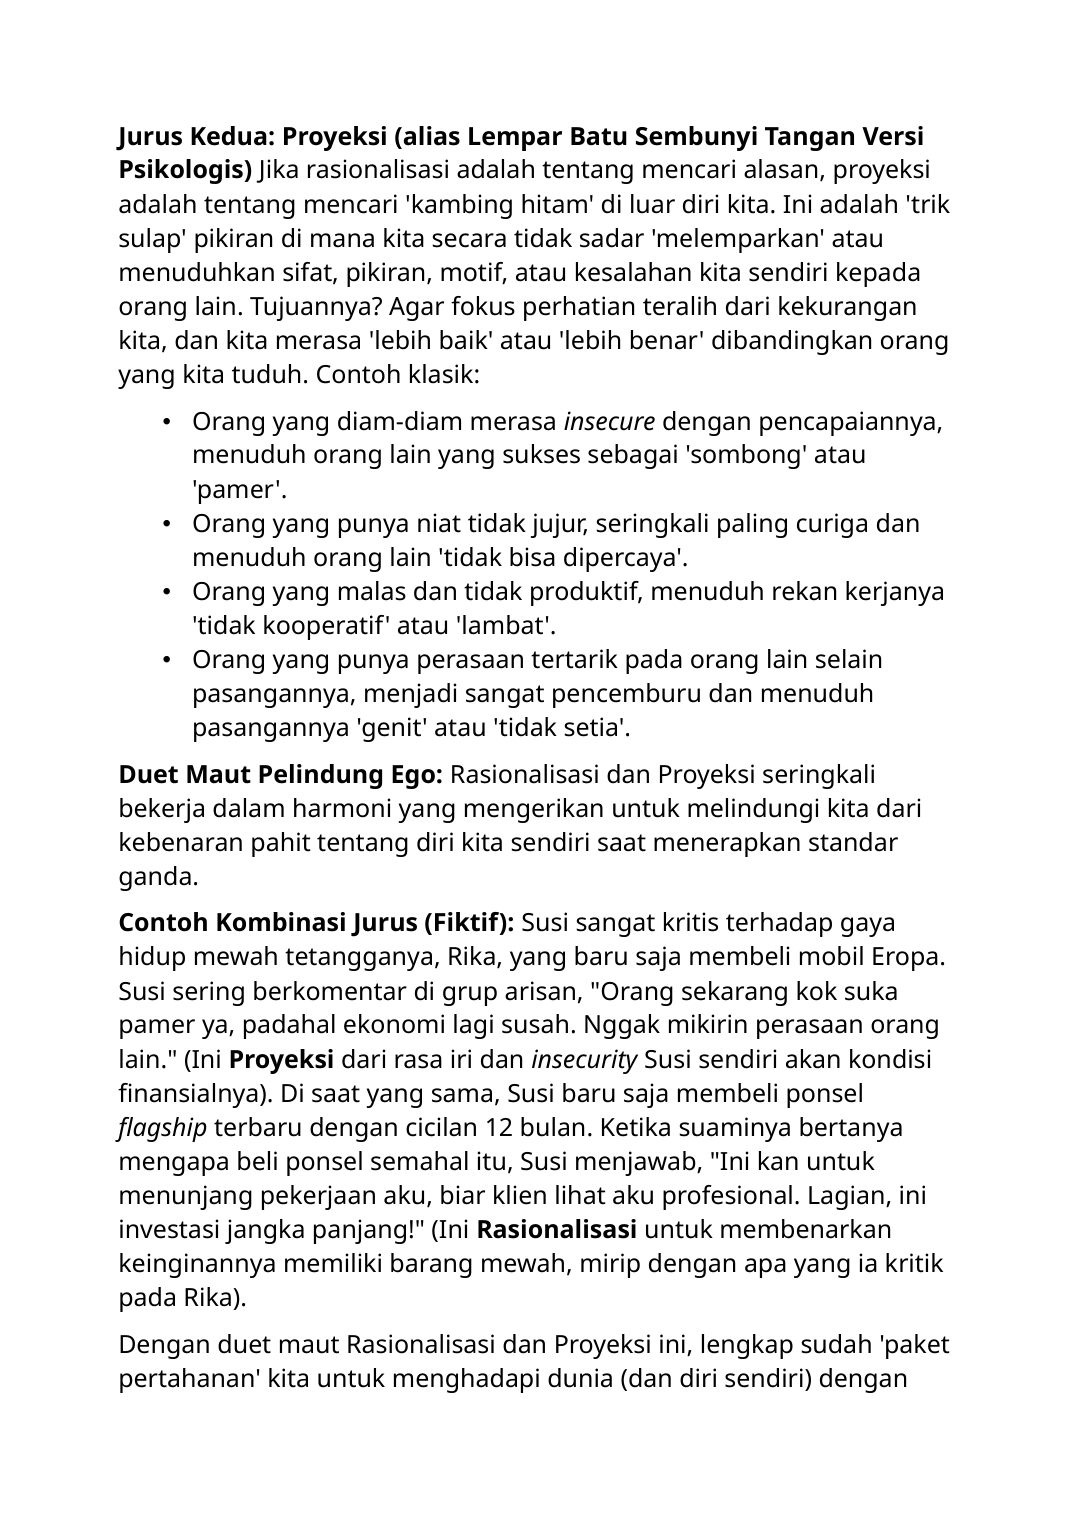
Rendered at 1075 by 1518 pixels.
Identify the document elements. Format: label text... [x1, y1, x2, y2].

text Duet Maut Pelindung Ego: Rasionalisasi dan Proyeksi seringkali bekerja dalam harmoni yang mengerikan untuk melindungi kita dari kebenaran pahit tentang diri kita sendiri saat menerapkan standar ganda. [118, 756, 957, 892]
text Dengan duet maut Rasionalisasi dan Proyeksi ini, lengkap sudah 'paket pertahanan' kita untuk menghadapi dunia (dan diri sendiri) dengan [118, 1326, 957, 1394]
text Jurus Kedua: Proyeksi (alias Lempar Batu Sembunyi Tangan Versi Psikologis) Jika rasionalisasi adalah tentang mencari alasan, proyeksi adalah tentang mencari 'kambing hitam' di luar diri kita. Ini adalah 'trik sulap' pikiran di mana kita secara tidak sadar 'melemparkan' atau menuduhkan sifat, pikiran, motif, atau kesalahan kita sendiri kepada orang lain. Tujuannya? Agar fokus perhatian teralih dari kekurangan kita, dan kita merasa 'lebih baik' atau 'lebih benar' dibandingkan orang yang kita tuduh. Contoh klasik: [118, 118, 957, 391]
list Orang yang diam-diam merasa insecure dengan pencapaiannya, menuduh orang lain yang sukses sebagai 'sombong' atau 'pamer'. [162, 403, 957, 505]
list Orang yang malas dan tidak produktif, menuduh rekan kerjanya 'tidak kooperatif' atau 'lambat'. [162, 573, 957, 642]
text Contoh Kombinasi Jurus (Fiktif): Susi sangat kritis terhadap gaya hidup mewah tetangganya, Rika, yang baru saja membeli mobil Eropa. Susi sering berkomentar di grup arisan, "Orang sekarang kok suka pamer ya, padahal ekonomi lagi susah. Nggak mikirin perasaan orang lain." (Ini Proyeksi dari rasa iri dan insecurity Susi sendiri akan kondisi finansialnya). Di saat yang sama, Susi baru saja membeli ponsel flagship terbaru dengan cicilan 12 bulan. Ketika suaminya bertanya mengapa beli ponsel semahal itu, Susi menjawab, "Ini kan untuk menunjang pekerjaan aku, biar klien lihat aku profesional. Lagian, ini investasi jangka panjang!" (Ini Rasionalisasi untuk membenarkan keinginannya memiliki barang mewah, mirip dengan apa yang ia kritik pada Rika). [118, 905, 957, 1314]
list Orang yang punya perasaan tertarik pada orang lain selain pasangannya, menjadi sangat pencemburu dan menuduh pasangannya 'genit' atau 'tidak setia'. [162, 642, 957, 744]
list Orang yang punya niat tidak jujur, seringkali paling curiga dan menuduh orang lain 'tidak bisa dipercaya'. [162, 505, 957, 573]
